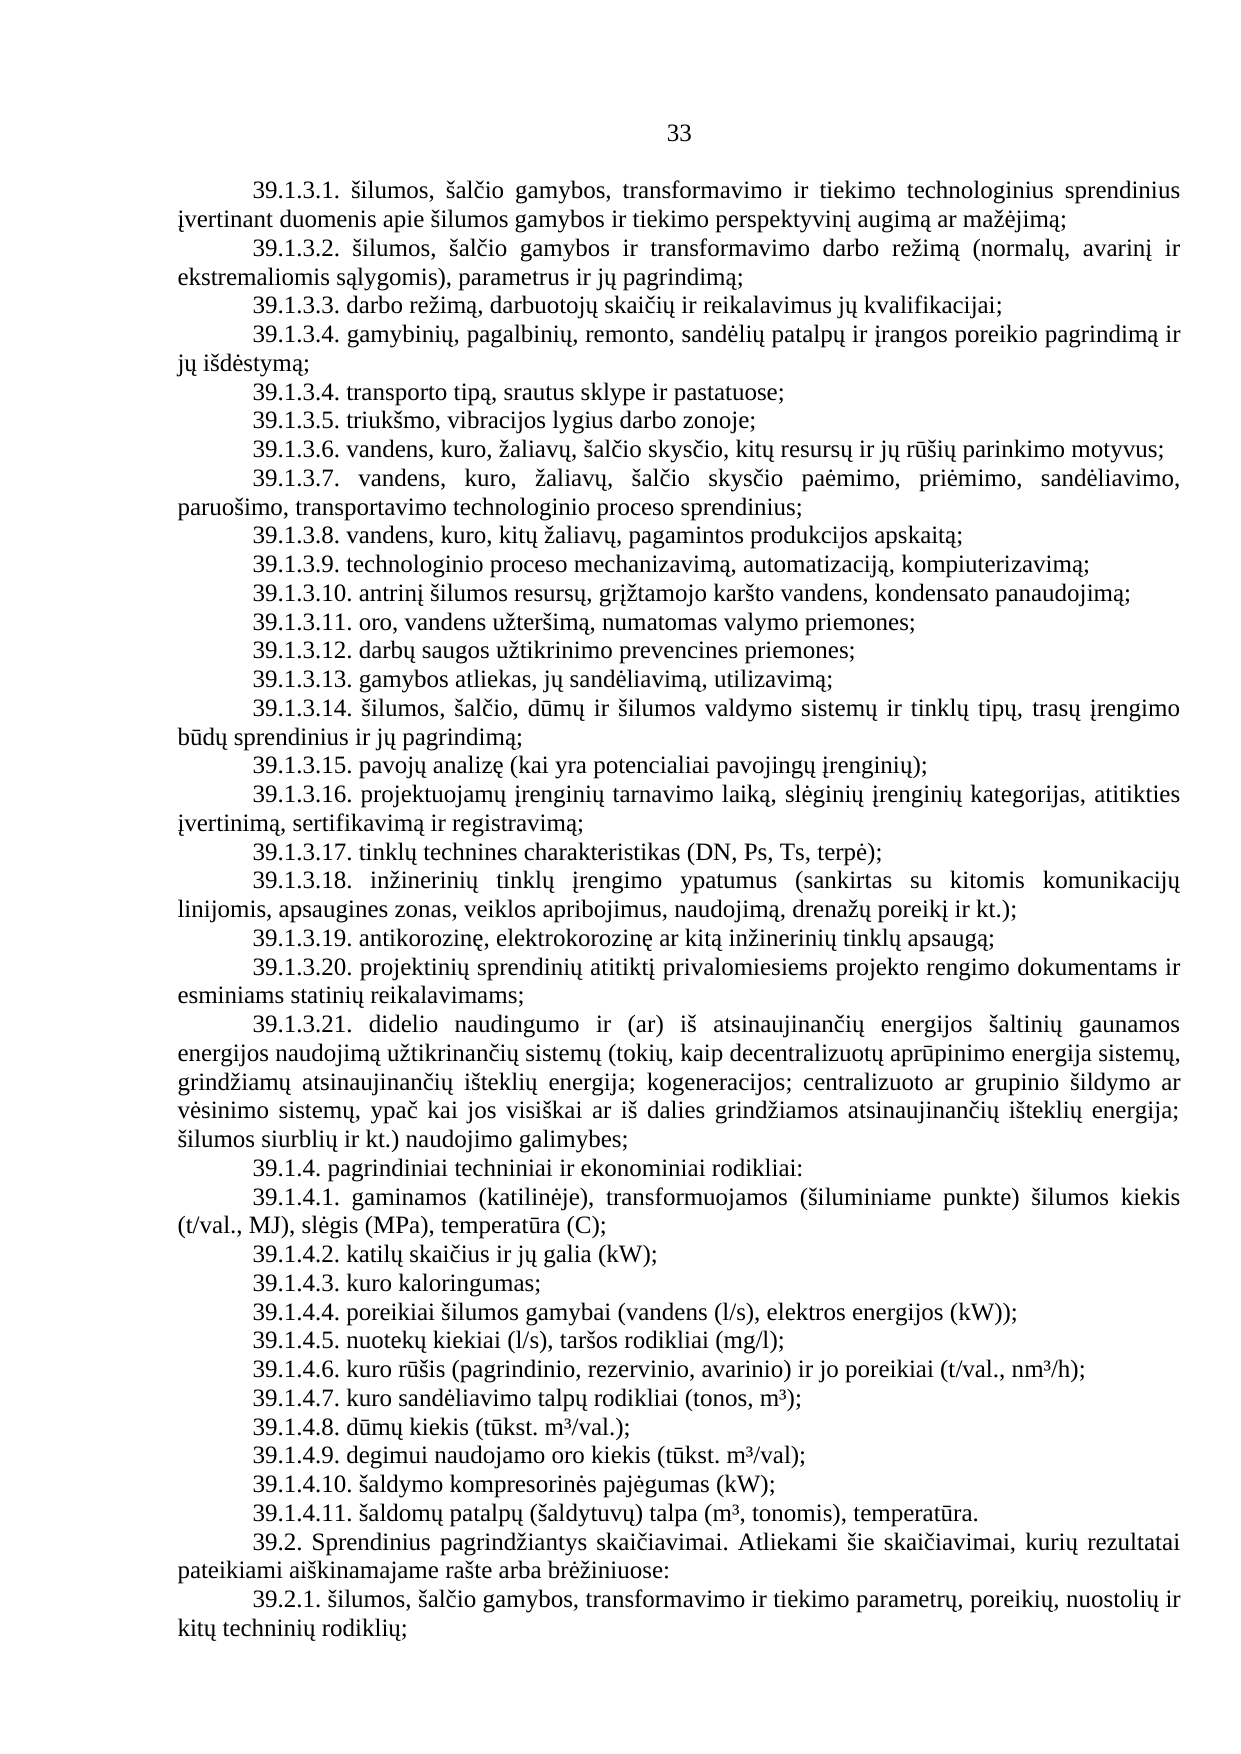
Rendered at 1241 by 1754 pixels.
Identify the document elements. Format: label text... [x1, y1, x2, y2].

text 39.1.3.5. triukšmo, vibracijos lygius darbo zonoje; [177, 406, 1181, 434]
text 39.1.3.8. vandens, kuro, kitų žaliavų, pagamintos produkcijos apskaitą; [177, 521, 1181, 549]
text 39.1.3.20. projektinių sprendinių atitiktį privalomiesiems projekto rengimo dokumentams ir esminiams statinių reikalavimams; [177, 952, 1181, 1009]
text 39.1.3.19. antikorozinę, elektrokorozinę ar kitą inžinerinių tinklų apsaugą; [177, 923, 1181, 952]
text 39.1.4.3. kuro kaloringumas; [177, 1268, 1181, 1297]
text 39.1.3.16. projektuojamų įrenginių tarnavimo laiką, slėginių įrenginių kategorijas, atitikties įvertinimą, sertifikavimą ir registravimą; [177, 779, 1181, 837]
text 39.1.4.1. gaminamos (katilinėje), transformuojamos (šiluminiame punkte) šilumos kiekis (t/val., MJ), slėgis (MPa), temperatūra (C); [177, 1182, 1181, 1239]
text 39.2.1. šilumos, šalčio gamybos, transformavimo ir tiekimo parametrų, poreikių, nuostolių ir kitų techninių rodiklių; [177, 1584, 1181, 1642]
text 39.1.4.8. dūmų kiekis (tūkst. m³/val.); [177, 1412, 1181, 1441]
text 39.1.4.9. degimui naudojamo oro kiekis (tūkst. m³/val); [177, 1441, 1181, 1469]
text 39.1.4.5. nuotekų kiekiai (l/s), taršos rodikliai (mg/l); [177, 1326, 1181, 1354]
text 39.1.3.7. vandens, kuro, žaliavų, šalčio skysčio paėmimo, priėmimo, sandėliavimo, paruošimo, transportavimo technologinio proceso sprendinius; [177, 463, 1181, 521]
text 39.1.3.18. inžinerinių tinklų įrengimo ypatumus (sankirtas su kitomis komunikacijų linijomis, apsaugines zonas, veiklos apribojimus, naudojimą, drenažų poreikį ir kt.); [177, 866, 1181, 923]
text 39.1.3.21. didelio naudingumo ir (ar) iš atsinaujinančių energijos šaltinių gaunamos energijos naudojimą užtikrinančių sistemų (tokių, kaip decentralizuotų aprūpinimo energija sistemų, grindžiamų atsinaujinančių išteklių energija; kogeneracijos; centralizuoto ar grupinio šildymo ar vėsinimo sistemų, ypač kai jos visiškai ar iš dalies grindžiamos atsinaujinančių išteklių energija; šilumos siurblių ir kt.) naudojimo galimybes; [177, 1009, 1181, 1153]
text 39.1.3.6. vandens, kuro, žaliavų, šalčio skysčio, kitų resursų ir jų rūšių parinkimo motyvus; [177, 434, 1181, 463]
text 39.1.4.7. kuro sandėliavimo talpų rodikliai (tonos, m³); [177, 1383, 1181, 1412]
text 39.1.3.1. šilumos, šalčio gamybos, transformavimo ir tiekimo technologinius sprendinius įvertinant duomenis apie šilumos gamybos ir tiekimo perspektyvinį augimą ar mažėjimą; [177, 176, 1181, 233]
text 39.1.3.2. šilumos, šalčio gamybos ir transformavimo darbo režimą (normalų, avarinį ir ekstremaliomis sąlygomis), parametrus ir jų pagrindimą; [177, 233, 1181, 291]
text 39.2. Sprendinius pagrindžiantys skaičiavimai. Atliekami šie skaičiavimai, kurių rezultatai pateikiami aiškinamajame rašte arba brėžiniuose: [177, 1527, 1181, 1584]
text 39.1.4. pagrindiniai techniniai ir ekonominiai rodikliai: [177, 1153, 1181, 1182]
text 39.1.4.4. poreikiai šilumos gamybai (vandens (l/s), elektros energijos (kW)); [177, 1297, 1181, 1326]
text 39.1.3.17. tinklų technines charakteristikas (DN, Ps, Ts, terpė); [177, 837, 1181, 866]
text 39.1.3.4. gamybinių, pagalbinių, remonto, sandėlių patalpų ir įrangos poreikio pagrindimą ir jų išdėstymą; [177, 319, 1181, 377]
text 39.1.3.3. darbo režimą, darbuotojų skaičių ir reikalavimus jų kvalifikacijai; [177, 291, 1181, 319]
text 39.1.4.6. kuro rūšis (pagrindinio, rezervinio, avarinio) ir jo poreikiai (t/val., nm³/h); [177, 1354, 1181, 1383]
text 39.1.4.11. šaldomų patalpų (šaldytuvų) talpa (m³, tonomis), temperatūra. [177, 1498, 1181, 1527]
text 39.1.3.12. darbų saugos užtikrinimo prevencines priemones; [177, 636, 1181, 664]
text 39.1.3.14. šilumos, šalčio, dūmų ir šilumos valdymo sistemų ir tinklų tipų, trasų įrengimo būdų sprendinius ir jų pagrindimą; [177, 693, 1181, 751]
text 39.1.3.4. transporto tipą, srautus sklype ir pastatuose; [177, 377, 1181, 406]
text 39.1.3.15. pavojų analizę (kai yra potencialiai pavojingų įrenginių); [177, 751, 1181, 779]
text 39.1.3.10. antrinį šilumos resursų, grįžtamojo karšto vandens, kondensato panaudojimą; [177, 578, 1181, 607]
text 39.1.3.11. oro, vandens užteršimą, numatomas valymo priemones; [177, 607, 1181, 636]
text 39.1.4.10. šaldymo kompresorinės pajėgumas (kW); [177, 1469, 1181, 1498]
text 39.1.3.9. technologinio proceso mechanizavimą, automatizaciją, kompiuterizavimą; [177, 549, 1181, 578]
text 39.1.3.13. gamybos atliekas, jų sandėliavimą, utilizavimą; [177, 664, 1181, 693]
text 39.1.4.2. katilų skaičius ir jų galia (kW); [177, 1239, 1181, 1268]
